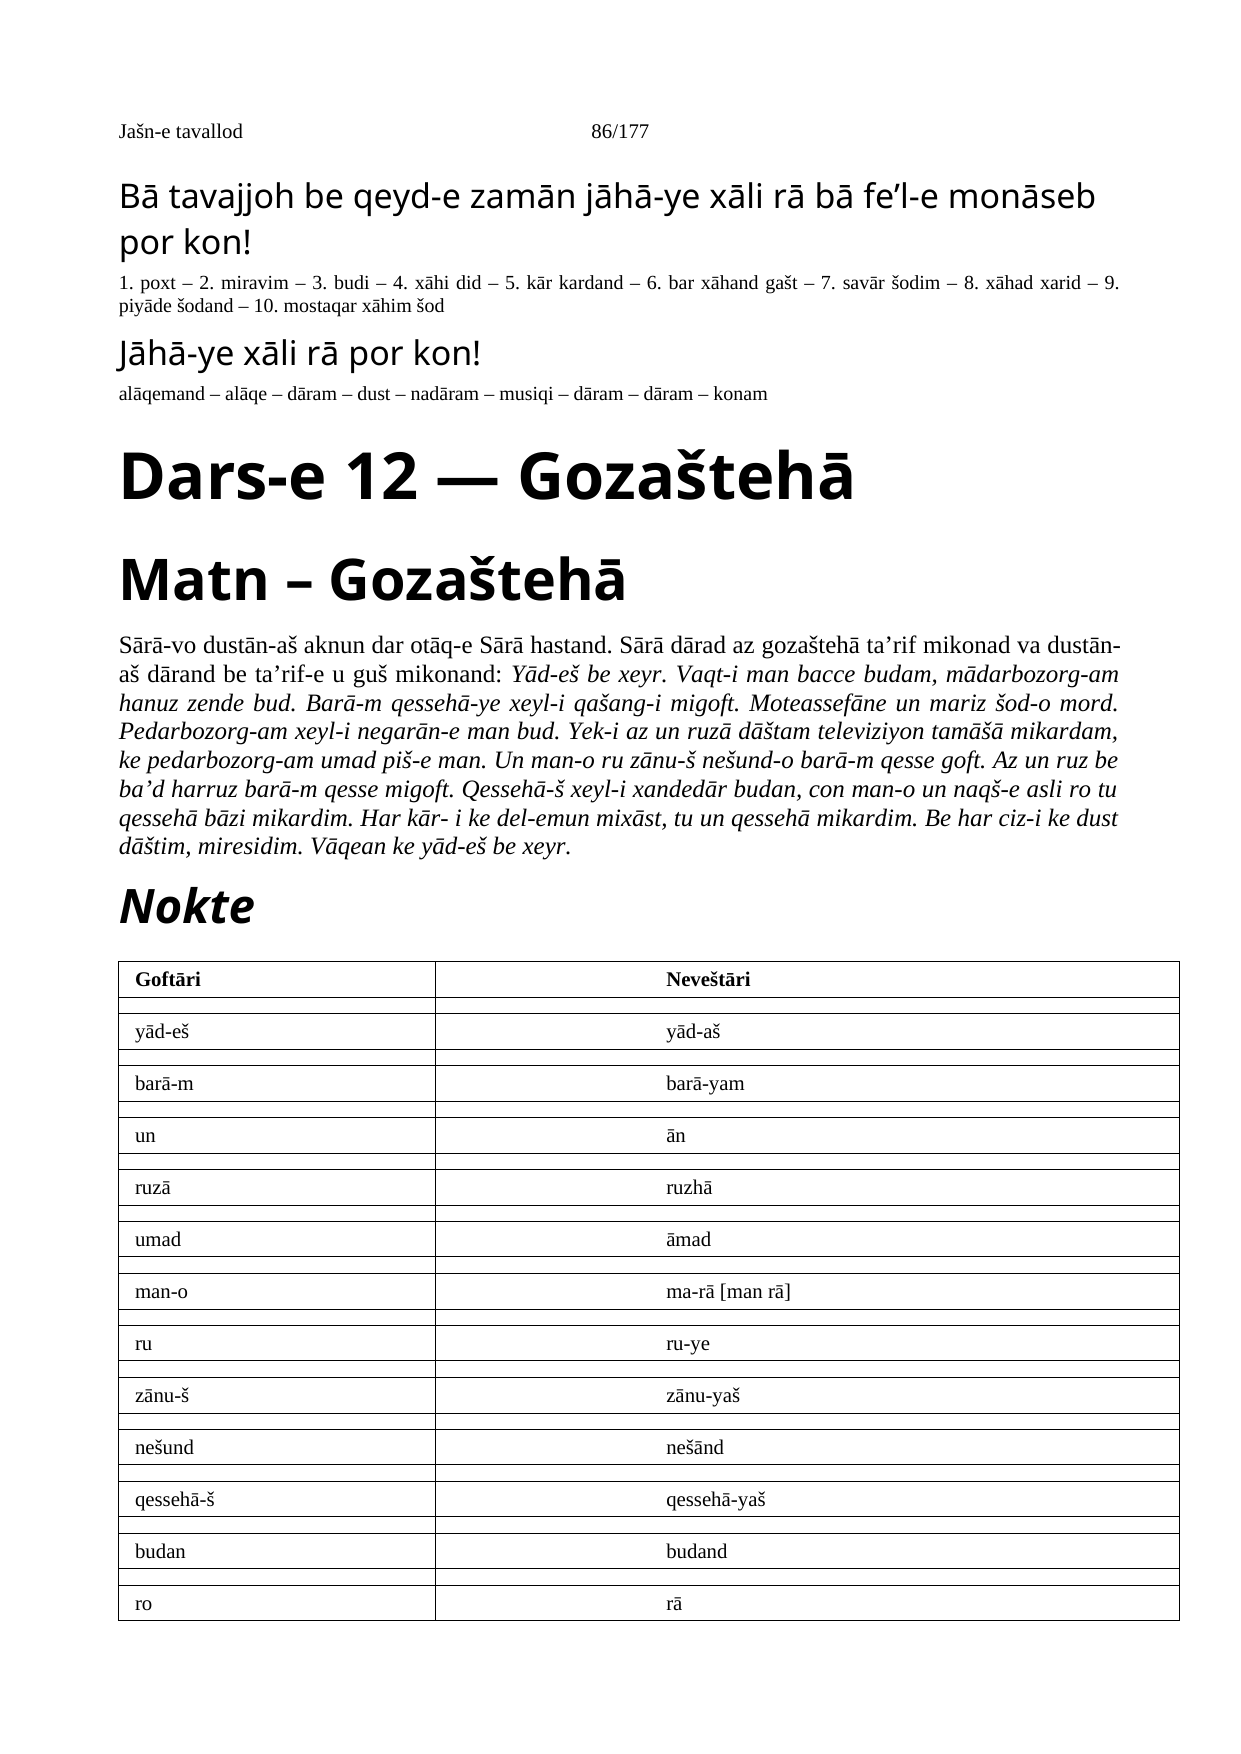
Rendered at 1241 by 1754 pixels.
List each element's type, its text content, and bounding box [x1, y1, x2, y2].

table_cell nešānd [436, 1430, 1179, 1464]
table_cell [436, 1154, 1179, 1169]
subtitle Jāhā‐ye xāli rā por kon! [118, 329, 1122, 376]
table_cell budan [119, 1534, 435, 1568]
table_cell ruzā [119, 1170, 435, 1204]
table_cell qessehā‐š [119, 1482, 435, 1516]
subtitle Bā tavajjoh be qeyd‐e zamān jāhā‐ye xāli rā bā fe’l‐e monāseb por kon! [118, 172, 1122, 264]
table_cell [119, 1154, 435, 1169]
table_cell ma‐rā [man rā] [436, 1274, 1179, 1308]
table_cell [436, 1465, 1179, 1481]
subtitle Matn – Gozaštehā [118, 539, 1122, 618]
table_cell [119, 1361, 435, 1377]
table_cell ru‐ye [436, 1326, 1179, 1360]
subtitle Gozaštehā [118, 430, 1122, 518]
table_cell ru [119, 1326, 435, 1360]
table_cell umad [119, 1222, 435, 1256]
text alāqemand – alāqe – dāram – dust – nadāram – musiqi – dāram – dāram – konam [118, 382, 1122, 405]
table_cell [119, 1310, 435, 1325]
subtitle Nokte [118, 873, 1122, 937]
table_cell [119, 1102, 435, 1117]
table_header Neveštāri [436, 962, 1179, 997]
table_cell qessehā‐yaš [436, 1482, 1179, 1516]
table_cell [119, 1257, 435, 1273]
table_cell [436, 1050, 1179, 1065]
table_cell [436, 1310, 1179, 1325]
table_cell ruzhā [436, 1170, 1179, 1204]
table_cell zānu‐yaš [436, 1378, 1179, 1412]
table_cell [436, 1414, 1179, 1429]
text 1. poxt – 2. miravim – 3. budi – 4. xāhi did – 5. kār kardand – 6. bar xāhand gašt – 7. savār šodim – 8. xāhad xarid – 9. piyāde šodand – 10. mostaqar xāhim šod [118, 271, 1122, 317]
table_cell [436, 1569, 1179, 1585]
table_cell barā‐m [119, 1066, 435, 1101]
table_cell rā [436, 1586, 1179, 1620]
table_cell ro [119, 1586, 435, 1620]
table_cell barā‐yam [436, 1066, 1179, 1101]
table_cell [119, 998, 435, 1013]
table_cell āmad [436, 1222, 1179, 1256]
table_cell [119, 1050, 435, 1065]
table_cell man‐o [119, 1274, 435, 1308]
table_cell un [119, 1118, 435, 1152]
table_cell [436, 1257, 1179, 1273]
table_cell ān [436, 1118, 1179, 1152]
table_header Goftāri [119, 962, 435, 997]
table_cell [436, 1102, 1179, 1117]
table_cell [119, 1517, 435, 1533]
table_cell [436, 1517, 1179, 1533]
table_cell nešund [119, 1430, 435, 1464]
table_cell [436, 1361, 1179, 1377]
text Sārā‐vo dustān‐aš aknun dar otāq‐e Sārā hastand. Sārā dārad az gozaštehā ta’rif mikonad va dustān‐aš dārand be ta’rif‐e u guš mikonand: Yād‐eš be xeyr. Vaqt‐i man bacce budam, mādarbozorg‐am hanuz zende bud. Barā‐m qessehā‐ye xeyl‐i qašang‐i migoft. Moteassefāne un mariz šod‐o mord. Pedarbozorg‐am xeyl‐i negarān‐e man bud. Yek‐i az un ruzā dāštam televiziyon tamāšā mikardam, ke pedarbozorg‐am umad piš‐e man. Un man‐o ru zānu‐š nešund‐o barā‐m qesse goft. Az un ruz be ba’d harruz barā‐m qesse migoft. Qessehā‐š xeyl‐i xandedār budan, con man‐o un naqš‐e asli ro tu qessehā bāzi mikardim. Har kār‐ i ke del‐emun mixāst, tu un qessehā mikardim. Be har ciz‐i ke dust dāštim, miresidim. Vāqean ke yād‐eš be xeyr. [118, 630, 1122, 860]
table_cell zānu‐š [119, 1378, 435, 1412]
table_cell [436, 1206, 1179, 1221]
table_cell [119, 1569, 435, 1585]
table_cell [119, 1206, 435, 1221]
table_cell [436, 998, 1179, 1013]
table_cell [119, 1414, 435, 1429]
table_cell [119, 1465, 435, 1481]
table_cell budand [436, 1534, 1179, 1568]
table_cell yād‐aš [436, 1014, 1179, 1048]
table_cell yād‐eš [119, 1014, 435, 1048]
